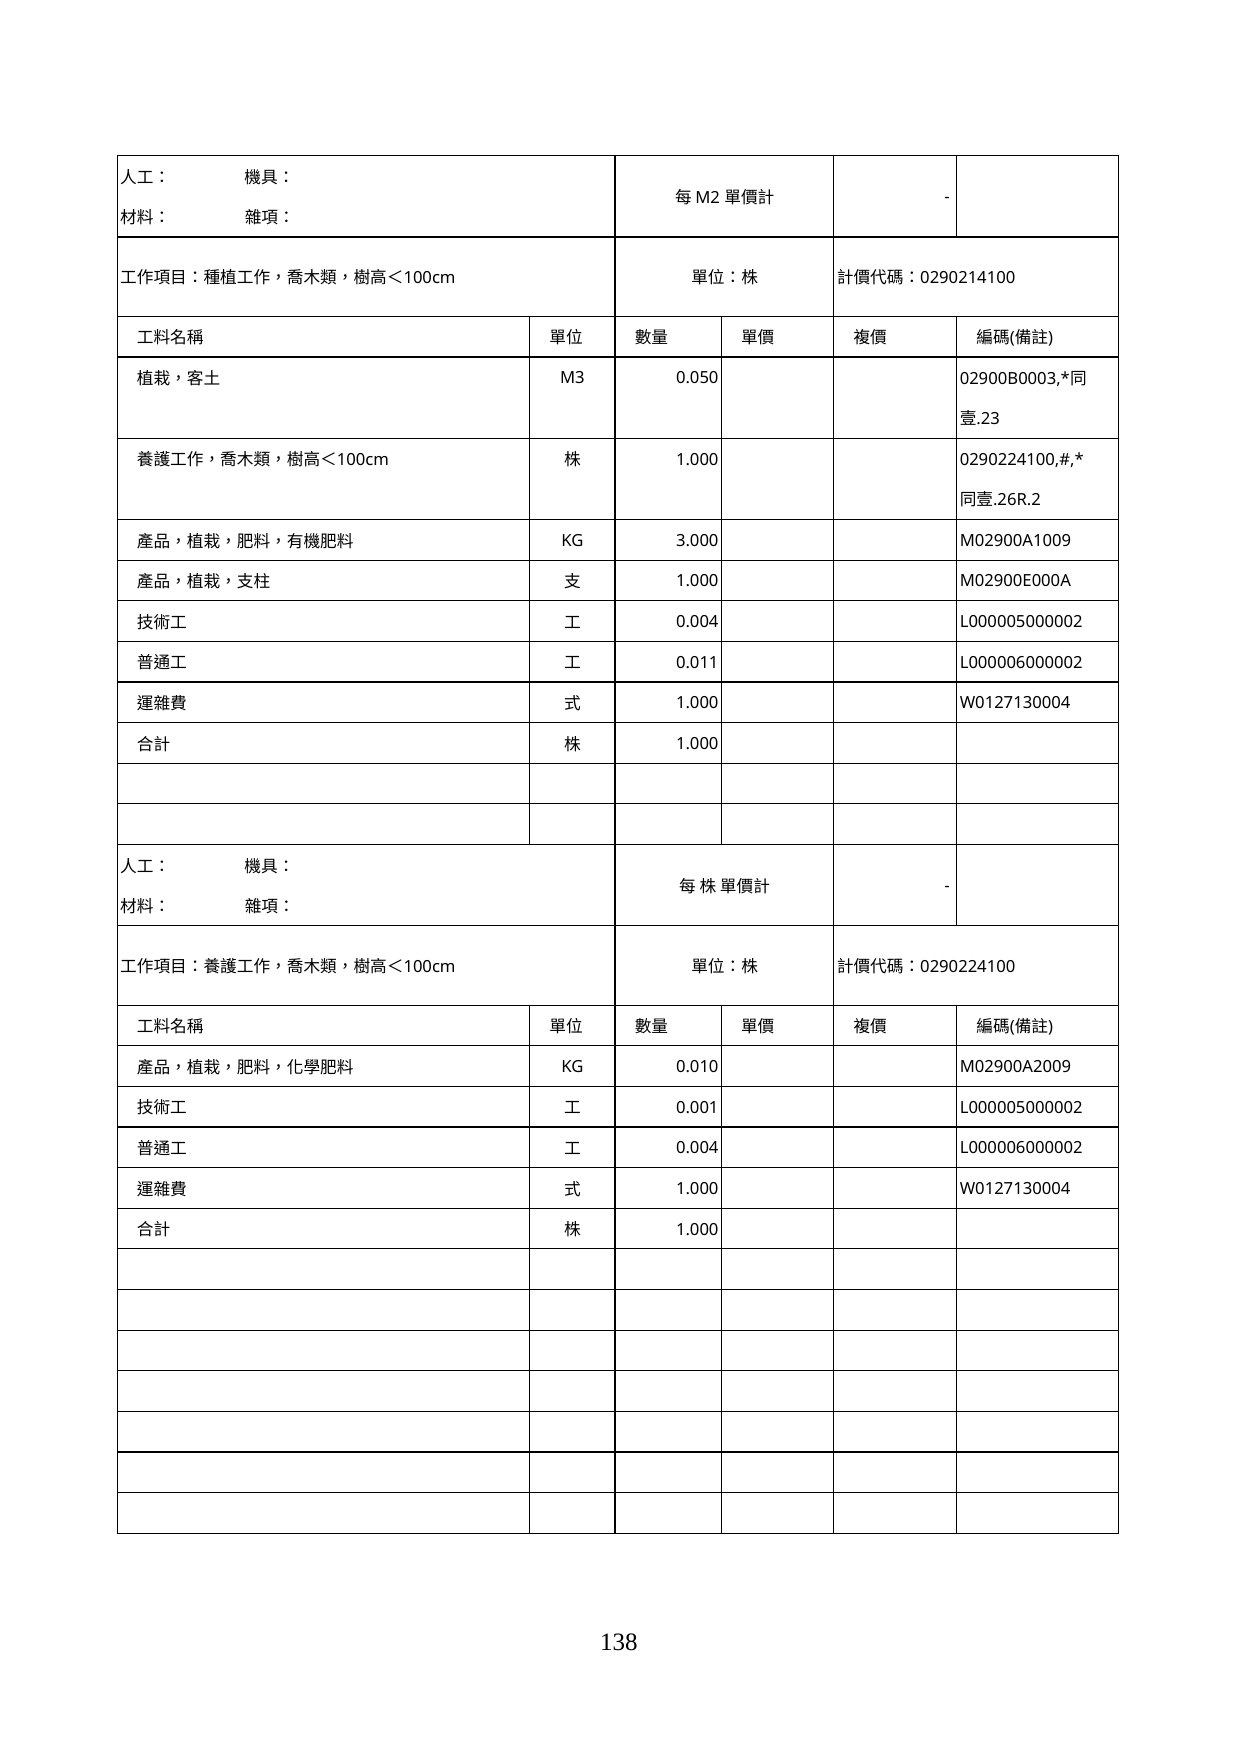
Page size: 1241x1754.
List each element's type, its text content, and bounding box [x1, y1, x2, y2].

table_cell 0.050 [616, 358, 721, 397]
table_cell 工料名稱 [118, 317, 529, 356]
table_cell [722, 1493, 833, 1533]
table_cell 0.004 [616, 601, 721, 641]
table_cell [530, 1249, 614, 1289]
table_cell [834, 683, 956, 722]
table_cell - [834, 156, 956, 236]
table_cell [957, 1453, 1118, 1492]
table_cell [722, 1168, 833, 1208]
table_cell [118, 1412, 529, 1451]
table_cell [957, 845, 1118, 925]
table_cell 工 [530, 601, 614, 641]
table_cell [834, 804, 956, 844]
table_cell [834, 601, 956, 641]
table_cell 工 [530, 1087, 614, 1126]
table_cell [616, 1453, 721, 1492]
table_cell [118, 764, 529, 803]
table_cell 0.001 [616, 1087, 721, 1126]
table_cell L000005000002 [957, 601, 1118, 641]
table_cell 每 株 單價計 [616, 845, 833, 925]
table_cell [530, 1290, 614, 1329]
table_cell [530, 1412, 614, 1451]
table_cell [530, 1331, 614, 1370]
table_cell 植栽，客土 [118, 358, 529, 397]
table_cell L000006000002 [957, 1128, 1118, 1167]
table_cell 複價 [834, 317, 956, 356]
table_cell [957, 1371, 1118, 1411]
table_cell M02900A1009 [957, 520, 1118, 559]
table_cell [616, 1412, 721, 1451]
table_cell [834, 1128, 956, 1167]
table_cell [722, 642, 833, 681]
table_cell M02900E000A [957, 561, 1118, 600]
table_cell KG [530, 1046, 614, 1086]
table_cell [834, 1290, 956, 1329]
table_cell 1.000 [616, 723, 721, 763]
table_cell 工 [530, 1128, 614, 1167]
table_cell [722, 601, 833, 641]
table_cell [834, 397, 956, 438]
table_cell 單位 [530, 1006, 614, 1045]
table_cell 數量 [616, 317, 721, 356]
table_cell [722, 1331, 833, 1370]
table_cell 單位：株 [616, 926, 833, 1004]
table_cell [834, 358, 956, 397]
table_cell 1.000 [616, 683, 721, 722]
table_cell 0.011 [616, 642, 721, 681]
table_cell 人工： 機具： [118, 156, 614, 196]
table_cell 0290224100,#,* [957, 439, 1118, 478]
table_cell [616, 478, 721, 519]
table_cell [118, 478, 529, 519]
table_cell [834, 764, 956, 803]
table_cell [834, 1331, 956, 1370]
table_cell [118, 1331, 529, 1370]
table_cell M3 [530, 358, 614, 397]
table_cell M02900A2009 [957, 1046, 1118, 1086]
table_cell [834, 439, 956, 478]
table_cell 株 [530, 723, 614, 763]
table_cell 工料名稱 [118, 1006, 529, 1045]
table_cell 3.000 [616, 520, 721, 559]
table_cell [530, 1453, 614, 1492]
table_cell [834, 561, 956, 600]
table_cell 單價 [722, 317, 833, 356]
table_cell [834, 723, 956, 763]
table_cell 1.000 [616, 561, 721, 600]
table_cell [834, 1209, 956, 1248]
table_cell [118, 397, 529, 438]
table_cell [616, 1493, 721, 1533]
table_cell [722, 683, 833, 722]
table_cell [834, 1493, 956, 1533]
table_cell 編碼(備註) [957, 1006, 1118, 1045]
table_cell [722, 1290, 833, 1329]
table_cell [957, 1290, 1118, 1329]
table_cell [834, 1168, 956, 1208]
table_cell 單位 [530, 317, 614, 356]
table_cell [616, 1290, 721, 1329]
table_cell 數量 [616, 1006, 721, 1045]
table_cell 單位：株 [616, 238, 833, 316]
table_cell 株 [530, 1209, 614, 1248]
table_cell [530, 478, 614, 519]
table_cell [530, 1371, 614, 1411]
table_cell W0127130004 [957, 683, 1118, 722]
table_cell [530, 764, 614, 803]
table_cell [616, 764, 721, 803]
table_cell [834, 520, 956, 559]
table_cell 產品，植栽，肥料，化學肥料 [118, 1046, 529, 1086]
table_cell [834, 1087, 956, 1126]
table_cell 支 [530, 561, 614, 600]
table_cell [957, 1249, 1118, 1289]
table_cell 02900B0003,*同 [957, 358, 1118, 397]
table_cell [616, 804, 721, 844]
table_cell [722, 804, 833, 844]
table_cell 人工： 機具： [118, 845, 614, 884]
table_cell [957, 156, 1118, 236]
table_cell [722, 1371, 833, 1411]
table_cell 單價 [722, 1006, 833, 1045]
table_cell 養護工作，喬木類，樹高＜100cm [118, 439, 529, 478]
table_cell [722, 358, 833, 397]
table_cell [530, 1493, 614, 1533]
table_cell [118, 1493, 529, 1533]
table_cell 合計 [118, 1209, 529, 1248]
table_cell [834, 478, 956, 519]
table_cell 材料： 雜項： [118, 196, 614, 236]
table_cell 合計 [118, 723, 529, 763]
table_cell [722, 1087, 833, 1126]
table_cell 編碼(備註) [957, 317, 1118, 356]
table_cell 1.000 [616, 1209, 721, 1248]
table_cell 0.010 [616, 1046, 721, 1086]
table_cell [722, 723, 833, 763]
table_cell [957, 804, 1118, 844]
table_cell [834, 1371, 956, 1411]
table_cell [722, 1046, 833, 1086]
table_cell 每 M2 單價計 [616, 156, 833, 236]
table_cell 計價代碼：0290224100 [834, 926, 1118, 1004]
table_cell [722, 1453, 833, 1492]
table_cell [616, 397, 721, 438]
table_cell 材料： 雜項： [118, 885, 614, 925]
table_cell [118, 1371, 529, 1411]
table_cell [957, 1412, 1118, 1451]
table_cell 同壹.26R.2 [957, 478, 1118, 519]
table_cell [722, 561, 833, 600]
table_cell 技術工 [118, 1087, 529, 1126]
table_cell [834, 1249, 956, 1289]
table_cell 式 [530, 683, 614, 722]
table_cell [118, 1290, 529, 1329]
table_cell [957, 764, 1118, 803]
table_cell [118, 804, 529, 844]
table_cell 普通工 [118, 1128, 529, 1167]
table_cell [722, 1249, 833, 1289]
table_cell 工作項目：養護工作，喬木類，樹高＜100cm [118, 926, 614, 1004]
table_cell 普通工 [118, 642, 529, 681]
table_cell [118, 1249, 529, 1289]
table_cell [957, 1331, 1118, 1370]
table_cell [722, 439, 833, 478]
table_cell 壹.23 [957, 397, 1118, 438]
table_cell [957, 1493, 1118, 1533]
table_cell 技術工 [118, 601, 529, 641]
table_cell [957, 1209, 1118, 1248]
table_cell L000006000002 [957, 642, 1118, 681]
table_cell [722, 397, 833, 438]
table_cell W0127130004 [957, 1168, 1118, 1208]
table_cell 0.004 [616, 1128, 721, 1167]
table_cell - [834, 845, 956, 925]
table_cell [530, 397, 614, 438]
table_cell [722, 764, 833, 803]
table_cell 產品，植栽，支柱 [118, 561, 529, 600]
table_cell [616, 1371, 721, 1411]
table_cell [834, 642, 956, 681]
table_cell [834, 1046, 956, 1086]
table_cell [722, 1128, 833, 1167]
table_cell 運雜費 [118, 1168, 529, 1208]
table_cell [722, 1412, 833, 1451]
table_cell 工作項目：種植工作，喬木類，樹高＜100cm [118, 238, 614, 316]
table_cell [834, 1412, 956, 1451]
table_cell [616, 1249, 721, 1289]
table_cell 工 [530, 642, 614, 681]
table_cell [722, 478, 833, 519]
table_cell KG [530, 520, 614, 559]
table_cell [722, 1209, 833, 1248]
table_cell [834, 1453, 956, 1492]
table_cell 產品，植栽，肥料，有機肥料 [118, 520, 529, 559]
table_cell [530, 804, 614, 844]
table_cell 計價代碼：0290214100 [834, 238, 1118, 316]
table_cell [957, 723, 1118, 763]
table_cell L000005000002 [957, 1087, 1118, 1126]
table_cell 1.000 [616, 439, 721, 478]
table_cell [616, 1331, 721, 1370]
table_cell [118, 1453, 529, 1492]
table_cell [722, 520, 833, 559]
table_cell 式 [530, 1168, 614, 1208]
table_cell 複價 [834, 1006, 956, 1045]
table_cell 1.000 [616, 1168, 721, 1208]
table_cell 株 [530, 439, 614, 478]
table_cell 運雜費 [118, 683, 529, 722]
